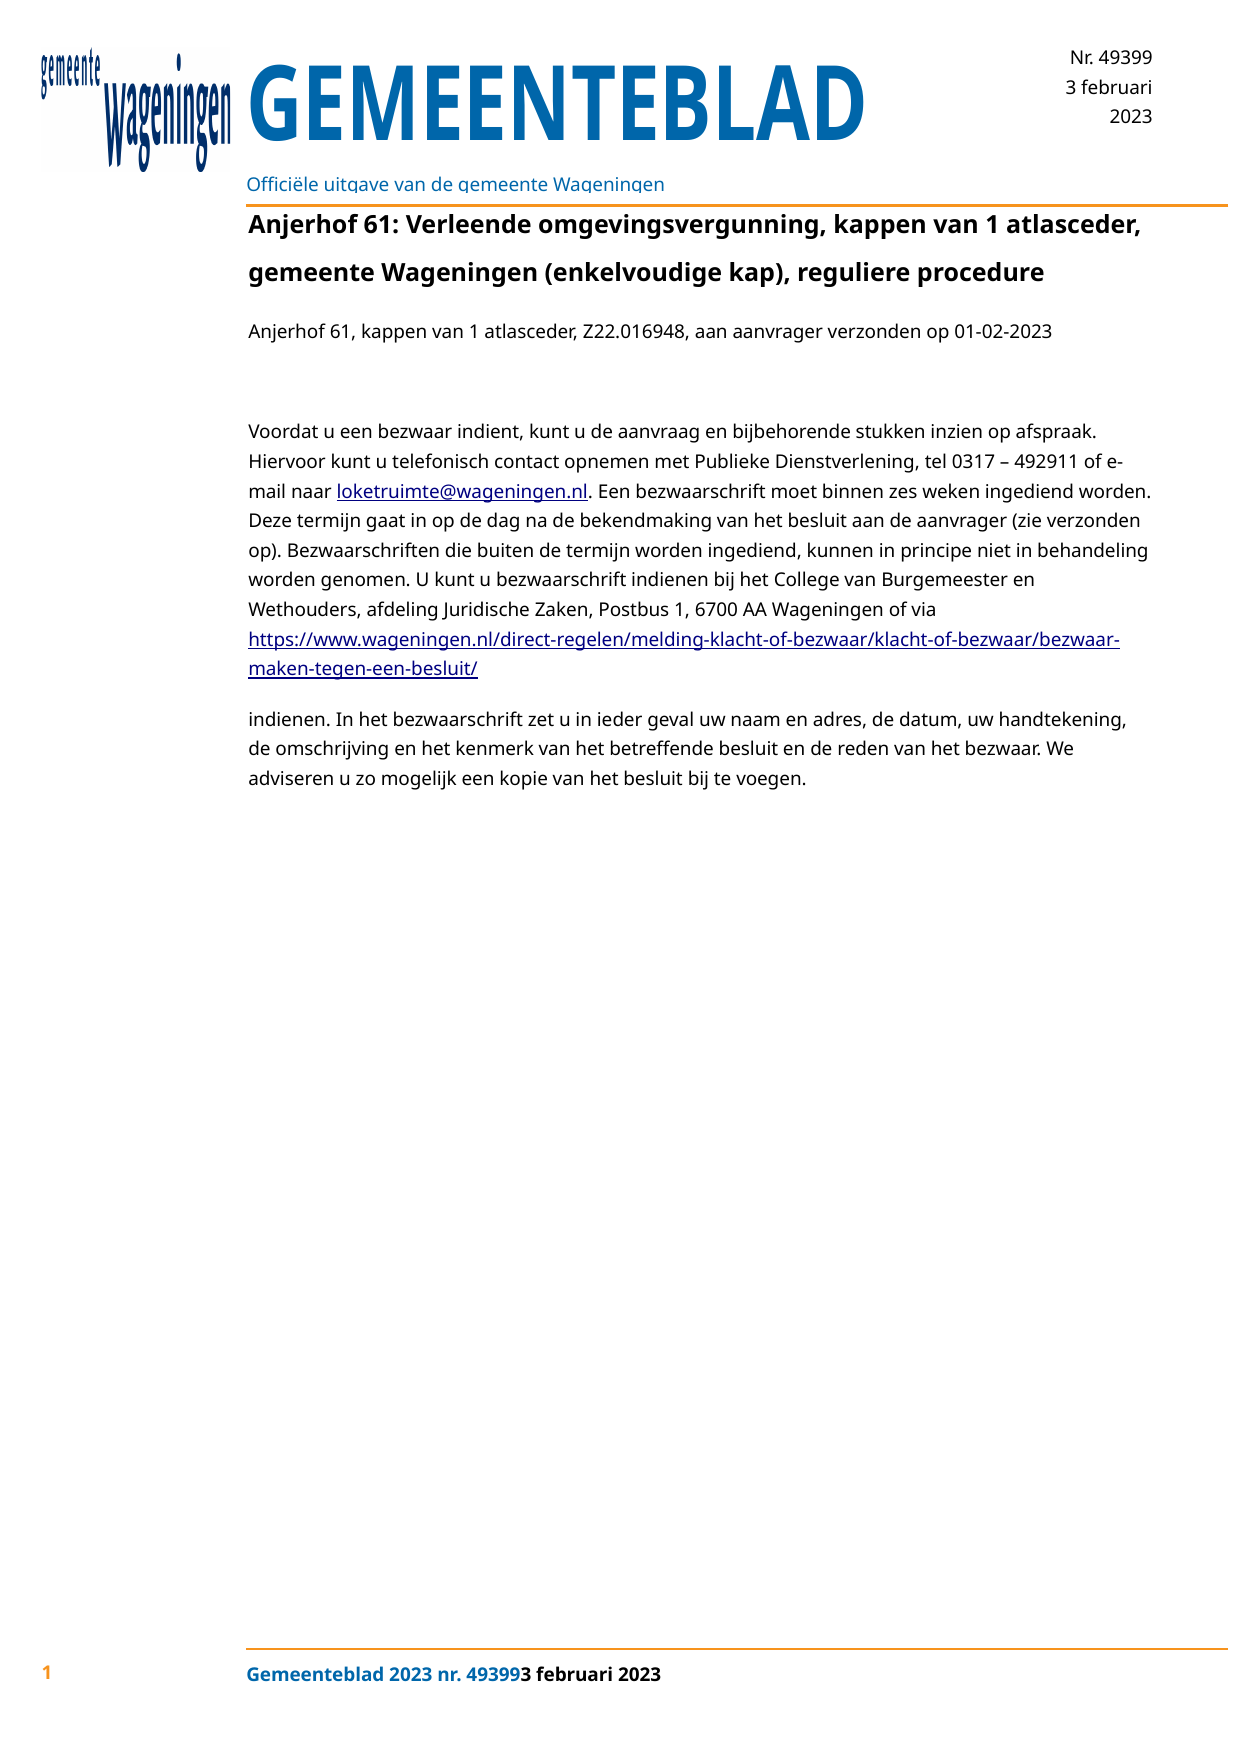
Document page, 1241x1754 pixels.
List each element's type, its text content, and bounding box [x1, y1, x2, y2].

picture [41, 47, 231, 172]
text Voordat u een bezwaar indient, kunt u de aanvraag en bijbehorende stukken inzien op afspraak. Hiervoor kunt u telefonisch contact opnemen met Publieke Dienstverlening, tel 0317 – 492911 of e-mail naar loketruimte@wageningen.nl. Een bezwaarschrift moet binnen zes weken ingediend worden. Deze termijn gaat in op de dag na de bekendmaking van het besluit aan de aanvrager (zie verzonden op). Bezwaarschriften die buiten de termijn worden ingediend, kunnen in principe niet in behandeling worden genomen. U kunt u bezwaarschrift indienen bij het College van Burgemeester en Wethouders, afdeling Juridische Zaken, Postbus 1, 6700 AA Wageningen of via https://www.wageningen.nl/direct-regelen/melding-klacht-of-bezwaar/klacht-of-bezwaar/bezwaar-maken-tegen-een-besluit/ [248, 419, 1152, 681]
text indienen. In het bezwaarschrift zet u in ieder geval uw naam en adres, de datum, uw handtekening, de omschrijving en het kenmerk van het betreffende besluit en de reden van het bezwaar. We adviseren u zo mogelijk een kopie van het besluit bij te voegen. [248, 706, 1152, 791]
text Anjerhof 61: Verleende omgevingsvergunning, kappen van 1 atlasceder, gemeente Wageningen (enkelvoudige kap), reguliere procedure [248, 207, 1152, 288]
text Anjerhof 61, kappen van 1 atlasceder, Z22.016948, aan aanvrager verzonden op 01-02-2023 [248, 318, 1152, 344]
